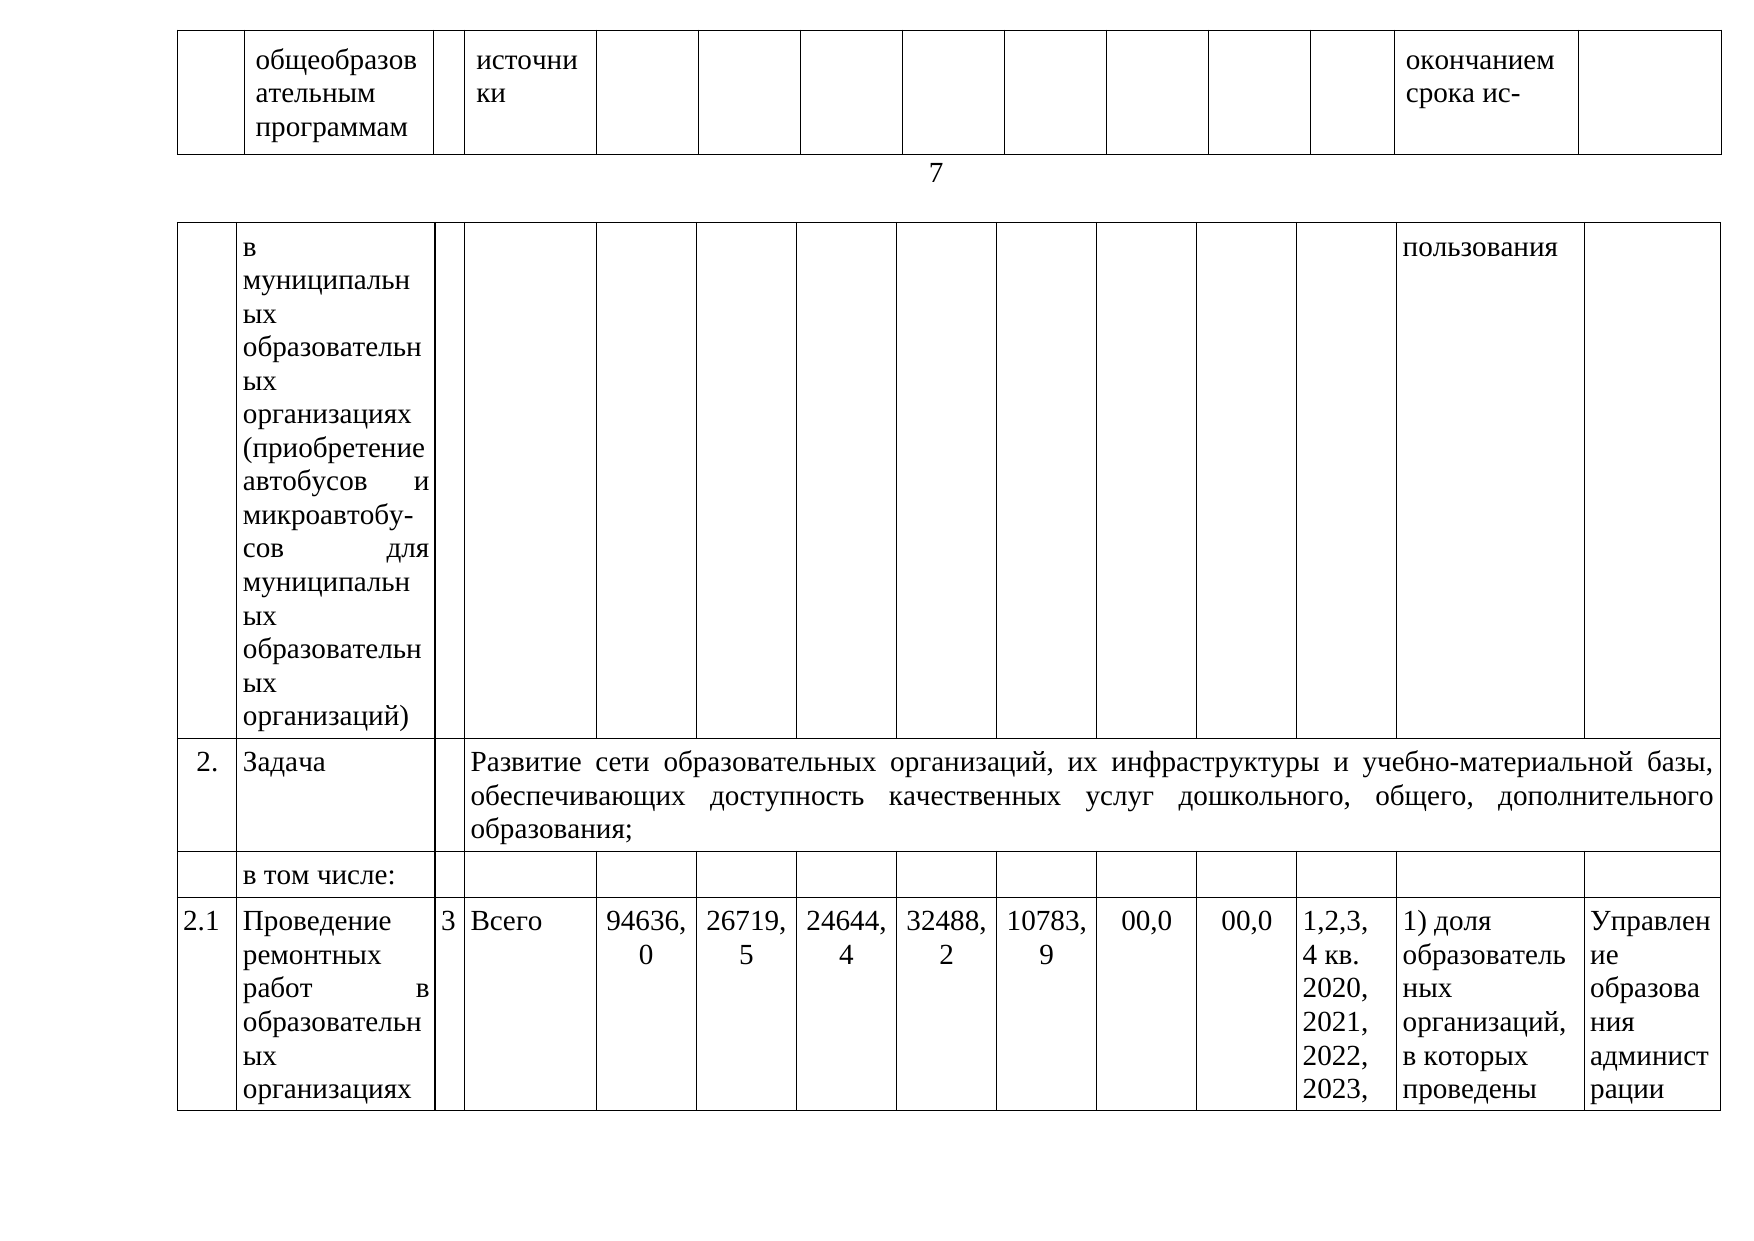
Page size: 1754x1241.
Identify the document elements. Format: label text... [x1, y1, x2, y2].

table_header [697, 223, 796, 737]
table_cell Проведение ремонтных работ в образовательных организациях [237, 898, 434, 1110]
table_cell в том числе: [237, 852, 434, 897]
text 7 [177, 155, 1695, 188]
table_header [465, 223, 596, 737]
table_header [1585, 223, 1720, 737]
table_cell [997, 852, 1096, 897]
table_cell [436, 852, 464, 897]
table_cell 32488,2 [897, 898, 996, 1110]
table_header [1297, 223, 1396, 737]
table_cell [1005, 31, 1106, 154]
table_cell 1) доля образовательных организаций, в которых проведены [1397, 898, 1584, 1110]
table_cell [1107, 31, 1208, 154]
table_header [797, 223, 896, 737]
table_cell [1209, 31, 1310, 154]
table_header [1197, 223, 1296, 737]
table_header [436, 223, 464, 737]
table_cell [797, 852, 896, 897]
table_cell [1585, 852, 1720, 897]
table_cell Развитие сети образовательных организаций, их инфраструктуры и учебно-материальной базы, обеспечивающих доступность качественных услуг дошкольного, общего, дополнительного образования; [465, 739, 1720, 851]
table_cell [801, 31, 902, 154]
table_header в муниципальных образовательных организациях (приобретение автобусов и микроавтобу­сов для муниципальных образовательных организаций) [237, 223, 434, 737]
table_cell [597, 852, 696, 897]
table_cell [1297, 852, 1396, 897]
table_cell Задача [237, 739, 434, 851]
table_cell источники [465, 31, 596, 154]
table_cell [697, 852, 796, 897]
table_header [1097, 223, 1196, 737]
table_cell [1311, 31, 1394, 154]
table_header [597, 223, 696, 737]
table_header [997, 223, 1096, 737]
table_cell Управление образования администрации [1585, 898, 1720, 1110]
table_cell [897, 852, 996, 897]
table_header [178, 223, 236, 737]
table_cell [597, 31, 698, 154]
table_header пользования [1397, 223, 1584, 737]
table_cell [699, 31, 800, 154]
table_cell [1197, 852, 1296, 897]
table_cell [436, 739, 464, 851]
table_cell 10783,9 [997, 898, 1096, 1110]
table_cell 2.1 [178, 898, 236, 1110]
table_cell 94636,0 [597, 898, 696, 1110]
table_cell [465, 852, 596, 897]
table_cell Всего [465, 898, 596, 1110]
table_cell 00,0 [1097, 898, 1196, 1110]
table_cell 26719,5 [697, 898, 796, 1110]
table_cell 00,0 [1197, 898, 1296, 1110]
table_cell 24644,4 [797, 898, 896, 1110]
table_cell [178, 852, 236, 897]
table_cell [903, 31, 1004, 154]
table_header [897, 223, 996, 737]
table_cell [1097, 852, 1196, 897]
table_cell 3 [436, 898, 464, 1110]
table_cell [1397, 852, 1584, 897]
table_cell 2. [178, 739, 236, 851]
table_cell 1,2,3, 4 кв. 2020, 2021, 2022, 2023, [1297, 898, 1396, 1110]
